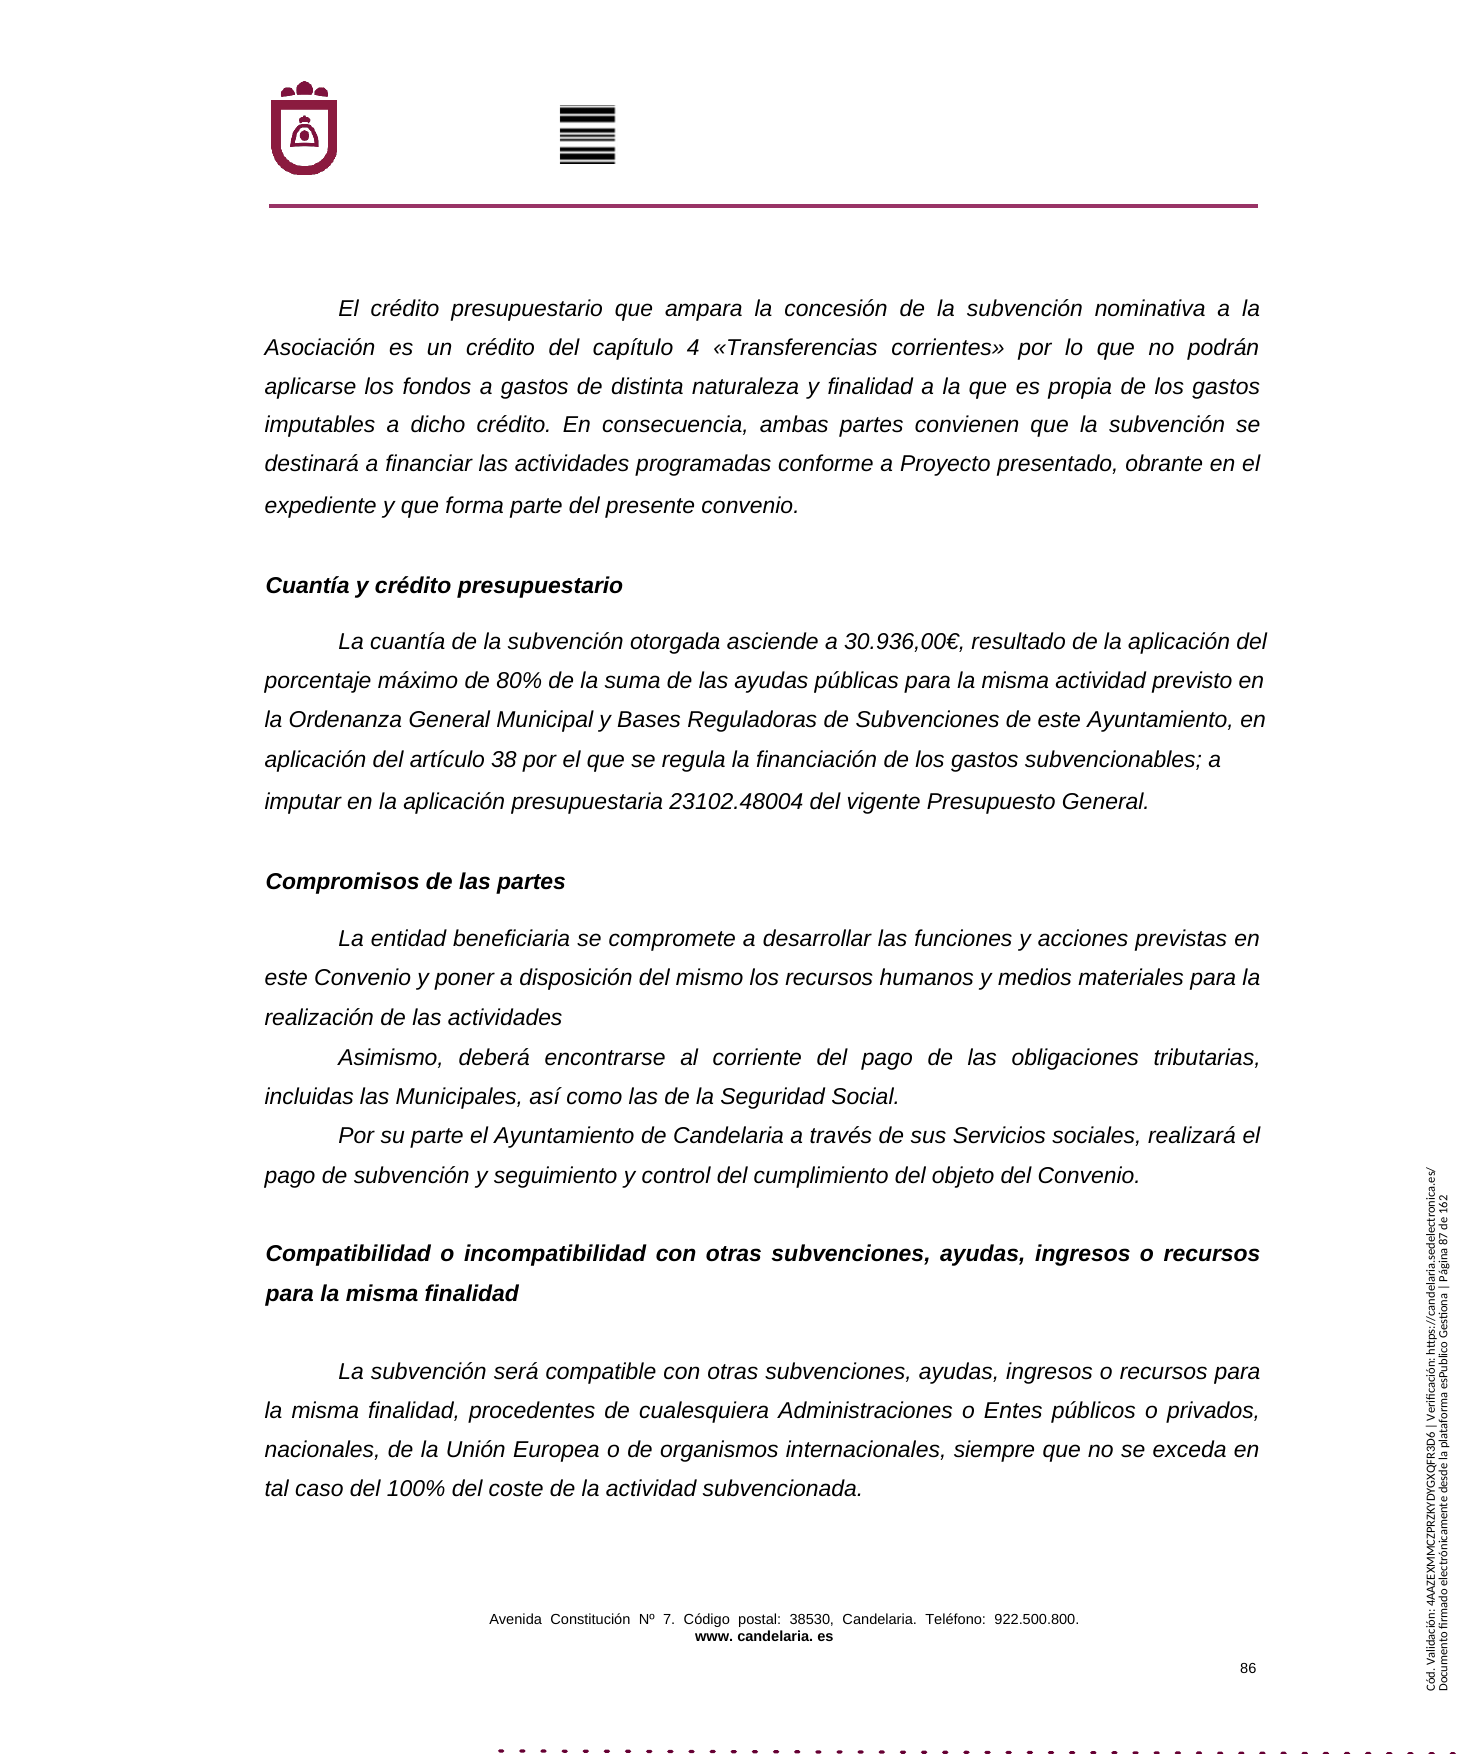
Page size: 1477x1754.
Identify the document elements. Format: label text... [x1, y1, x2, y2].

text El crédito presupuestario que ampara la concesión de la subvención nominativa a la Asociación es un crédito del capítulo 4 «Transferencias corrientes» por lo que no podrán aplicarse los fondos a gastos de distinta naturaleza y finalidad a la que es propia de los gastos imputables a dicho crédito. En consecuencia, ambas partes convienen que la subvención se destinará a financiar las actividades programadas conforme a Proyecto presentado, obrante en el expediente y que forma parte del presente convenio. [264, 295, 1263, 518]
subtitle Compromisos de las partes [265, 868, 1263, 894]
text La subvención será compatible con otras subvenciones, ayudas, ingresos o recursos para la misma finalidad, procedentes de cualesquiera Administraciones o Entes públicos o privados, nacionales, de la Unión Europea o de organismos internacionales, siempre que no se exceda en tal caso del 100% del coste de la actividad subvencionada. [264, 1358, 1263, 1502]
text La entidad beneficiaria se compromete a desarrollar las funciones y acciones previstas en este Convenio y poner a disposición del mismo los recursos humanos y medios materiales para la realización de las actividades [264, 924, 1263, 1030]
subtitle Cuantía y crédito presupuestario [265, 572, 1263, 598]
subtitle Compatibilidad o incompatibilidad con otras subvenciones, ayudas, ingresos o recursos para la misma finalidad [265, 1240, 1263, 1306]
text Por su parte el Ayuntamiento de Candelaria a través de sus Servicios sociales, realizará el pago de subvención y seguimiento y control del cumplimiento del objeto del Convenio. [264, 1122, 1263, 1188]
text Asimismo, deberá encontrarse al corriente del pago de las obligaciones tributarias, incluidas las Municipales, así como las de la Seguridad Social. [264, 1043, 1263, 1109]
text La cuantía de la subvención otorgada asciende a 30.936,00€, resultado de la aplicación del porcentaje máximo de 80% de la suma de las ayudas públicas para la misma actividad previsto en la Ordenanza General Municipal y Bases Reguladoras de Subvenciones de este Ayuntamiento, en aplicación del artículo 38 por el que se regula la financiación de los gastos subvencionables; a imputar en la aplicación presupuestaria 23102.48004 del vigente Presupuesto General. [264, 628, 1274, 815]
